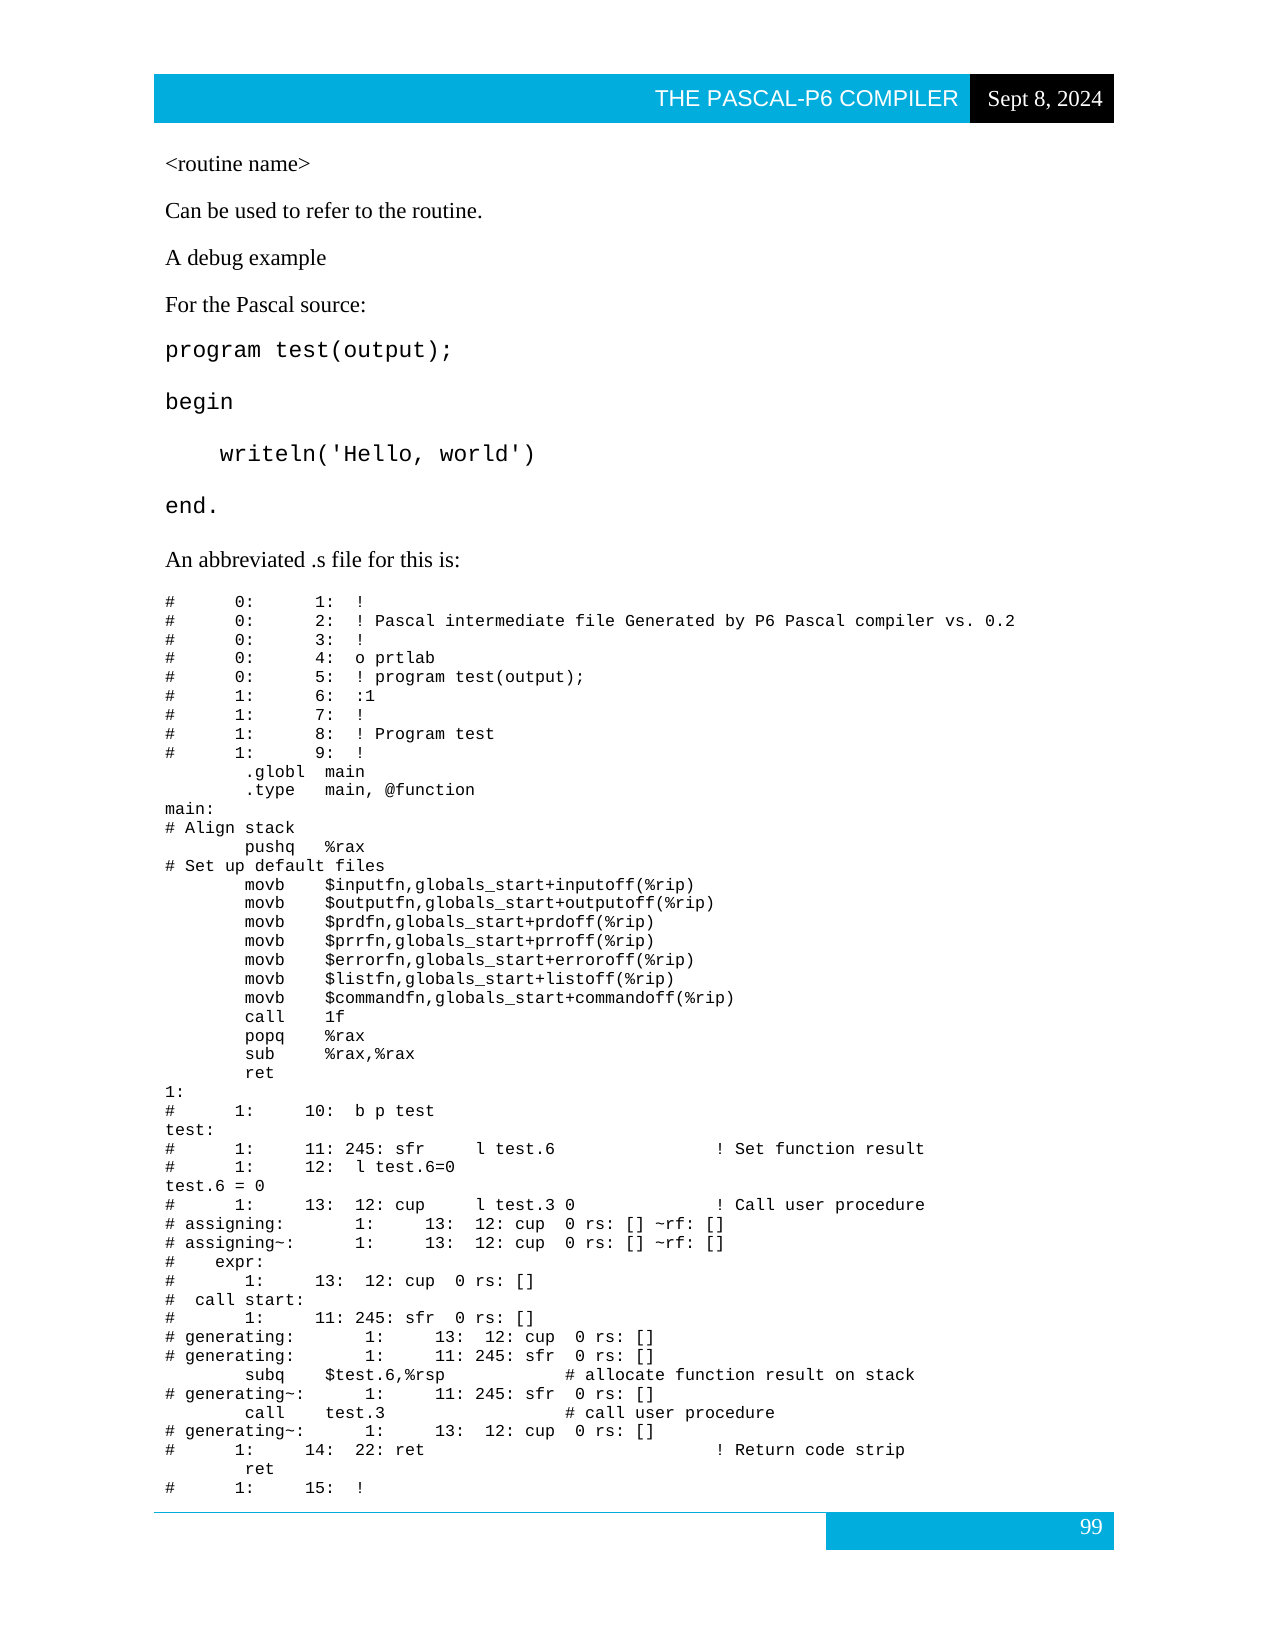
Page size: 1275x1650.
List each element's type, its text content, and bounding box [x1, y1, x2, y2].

text writeln('Hello, world') [165, 442, 1125, 468]
text call 1f [165, 1008, 1125, 1027]
text # generating: 1: 11: 245: sfr 0 rs: [] [165, 1348, 1125, 1366]
text # 1: 7: ! [165, 707, 1125, 725]
text # 1: 13: 12: cup l test.3 0 ! Call user procedure [165, 1197, 1125, 1216]
text Can be used to refer to the routine. [165, 197, 1125, 223]
text For the Pascal source: [165, 292, 1125, 318]
text # 1: 9: ! [165, 744, 1125, 763]
text # 0: 4: o prtlab [165, 650, 1125, 669]
text pushq %rax [165, 838, 1125, 857]
text # 1: 8: ! Program test [165, 725, 1125, 744]
text # Align stack [165, 820, 1125, 838]
text test.6 = 0 [165, 1178, 1125, 1197]
text call test.3 # call user procedure [165, 1404, 1125, 1423]
text # 1: 10: b p test [165, 1102, 1125, 1121]
text movb $prrfn,globals_start+prroff(%rip) [165, 933, 1125, 952]
text # generating~: 1: 13: 12: cup 0 rs: [] [165, 1423, 1125, 1442]
text 1: [165, 1084, 1125, 1102]
text program test(output); [165, 339, 1125, 365]
text # generating~: 1: 11: 245: sfr 0 rs: [] [165, 1385, 1125, 1404]
text sub %rax,%rax [165, 1046, 1125, 1065]
text # 1: 13: 12: cup 0 rs: [] [165, 1272, 1125, 1291]
text # assigning~: 1: 13: 12: cup 0 rs: [] ~rf: [] [165, 1234, 1125, 1253]
text ret [165, 1461, 1125, 1479]
text .globl main [165, 763, 1125, 782]
text main: [165, 801, 1125, 820]
text # 0: 3: ! [165, 631, 1125, 650]
text # 0: 1: ! [165, 593, 1125, 612]
text # 1: 11: 245: sfr l test.6 ! Set function result [165, 1140, 1125, 1159]
text popq %rax [165, 1027, 1125, 1046]
text An abbreviated .s file for this is: [165, 546, 1125, 573]
text subq $test.6,%rsp # allocate function result on stack [165, 1366, 1125, 1385]
text # expr: [165, 1253, 1125, 1272]
text test: [165, 1121, 1125, 1140]
text movb $errorfn,globals_start+erroroff(%rip) [165, 952, 1125, 971]
text # call start: [165, 1291, 1125, 1310]
text # 1: 12: l test.6=0 [165, 1159, 1125, 1178]
text movb $inputfn,globals_start+inputoff(%rip) [165, 876, 1125, 895]
text movb $prdfn,globals_start+prdoff(%rip) [165, 914, 1125, 933]
text # 0: 2: ! Pascal intermediate file Generated by P6 Pascal compiler vs. 0.2 [165, 612, 1125, 631]
text A debug example [165, 244, 1125, 271]
text .type main, @function [165, 782, 1125, 801]
text ret [165, 1065, 1125, 1084]
text movb $commandfn,globals_start+commandoff(%rip) [165, 989, 1125, 1008]
text # 1: 14: 22: ret ! Return code strip [165, 1442, 1125, 1461]
text # 0: 5: ! program test(output); [165, 669, 1125, 688]
text movb $listfn,globals_start+listoff(%rip) [165, 971, 1125, 989]
text <routine name> [165, 150, 1125, 176]
text # 1: 15: ! [165, 1479, 1125, 1498]
text # assigning: 1: 13: 12: cup 0 rs: [] ~rf: [] [165, 1216, 1125, 1234]
text begin [165, 391, 1125, 417]
text # 1: 11: 245: sfr 0 rs: [] [165, 1310, 1125, 1329]
text # 1: 6: :1 [165, 688, 1125, 707]
text movb $outputfn,globals_start+outputoff(%rip) [165, 895, 1125, 914]
text # Set up default files [165, 857, 1125, 876]
text # generating: 1: 13: 12: cup 0 rs: [] [165, 1329, 1125, 1348]
text end. [165, 494, 1125, 520]
